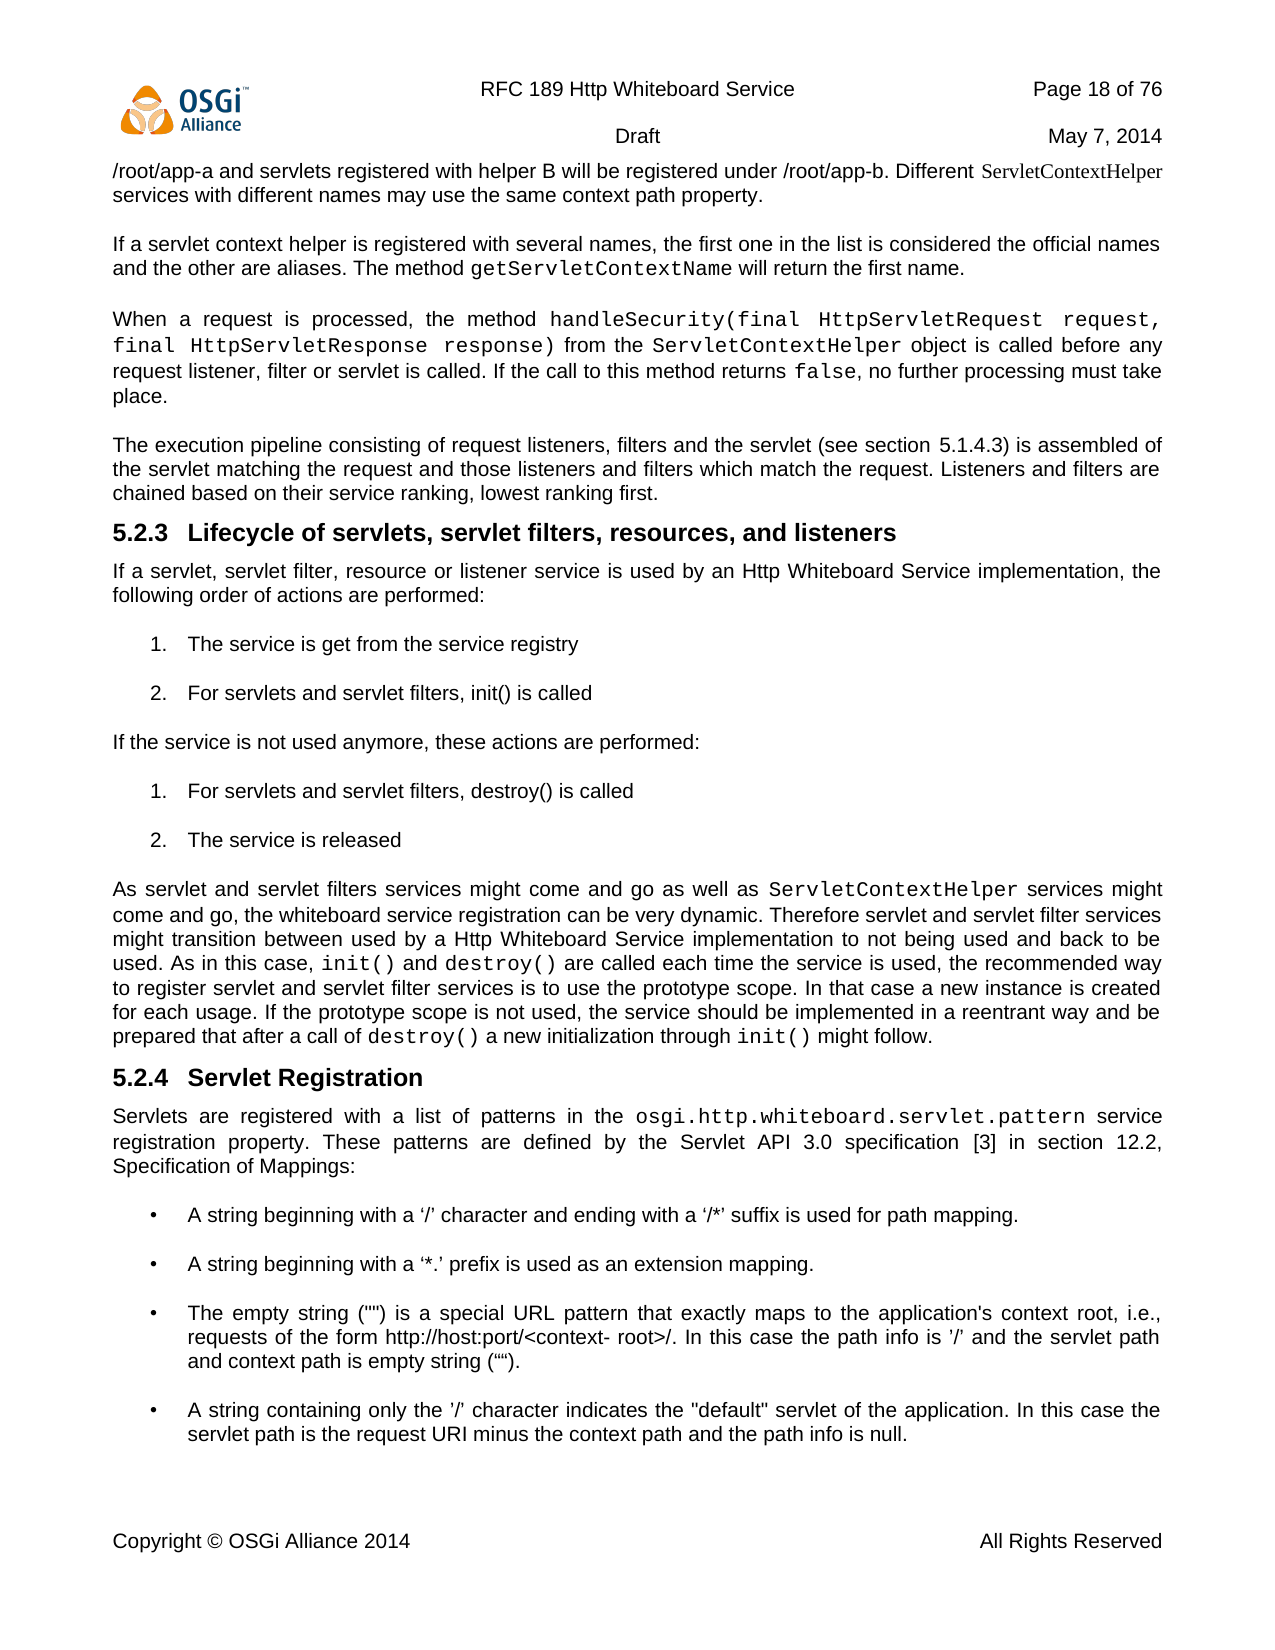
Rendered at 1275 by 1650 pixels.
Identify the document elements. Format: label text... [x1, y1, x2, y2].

text If a servlet, servlet filter, resource or listener service is used by an Http Whiteboard Service implementation, the following order of actions are performed: [112, 559, 1162, 607]
text If a servlet context helper is registered with several names, the first one in the list is considered the official names and the other are aliases. The method getServletContextName will return the first name. [112, 232, 1162, 282]
text /root/app-a and servlets registered with helper B will be registered under /root/app-b. Different ServletContextHelper services with different names may use the same context path property. [112, 159, 1162, 207]
list For servlets and servlet filters, destroy() is called [150, 779, 1162, 803]
list A string beginning with a ‘/’ character and ending with a ‘/*’ suffix is used for path mapping. [150, 1202, 1162, 1227]
list The service is get from the service registry [150, 632, 1162, 656]
list A string containing only the ’/’ character indicates the "default" servlet of the application. In this case the servlet path is the request URI minus the context path and the path info is null. [150, 1398, 1162, 1446]
text The execution pipeline consisting of request listeners, filters and the servlet (see section ) is assembled of the servlet matching the request and those listeners and filters which match the request. Listeners and filters are chained based on their service ranking, lowest ranking first. [112, 433, 1162, 505]
subtitle Lifecycle of servlets, servlet filters, resources, and listeners [112, 518, 1162, 546]
list The service is released [150, 828, 1162, 852]
list The empty string ("") is a special URL pattern that exactly maps to the application's context root, i.e., requests of the form http://host:port/<context- root>/. In this case the path info is ’/’ and the servlet path and context path is empty string (““). [150, 1301, 1162, 1373]
text As servlet and servlet filters services might come and go as well as ServletContextHelper services might come and go, the whiteboard service registration can be very dynamic. Therefore servlet and servlet filter services might transition between used by a Http Whiteboard Service implementation to not being used and back to be used. As in this case, init() and destroy() are called each time the service is used, the recommended way to register servlet and servlet filter services is to use the prototype scope. In that case a new instance is created for each usage. If the prototype scope is not used, the service should be implemented in a reentrant way and be prepared that after a call of destroy() a new initialization through init() might follow. [112, 877, 1162, 1050]
text Servlets are registered with a list of patterns in the osgi.http.whiteboard.servlet.pattern service registration property. These patterns are defined by the Servlet API 3.0 specification [3]. in section 12.2, Specification of Mappings: [112, 1104, 1162, 1177]
text If the service is not used anymore, these actions are performed: [112, 730, 1162, 754]
text When a request is processed, the method handleSecurity(final HttpServletRequest request, final HttpServletResponse response) from the ServletContextHelper object is called before any request listener, filter or servlet is called. If the call to this method returns false, no further processing must take place. [112, 307, 1162, 408]
list A string beginning with a ‘*.’ prefix is used as an extension mapping. [150, 1252, 1162, 1276]
list For servlets and servlet filters, init() is called [150, 681, 1162, 705]
picture [113, 78, 257, 142]
subtitle Servlet Registration [112, 1062, 1162, 1091]
